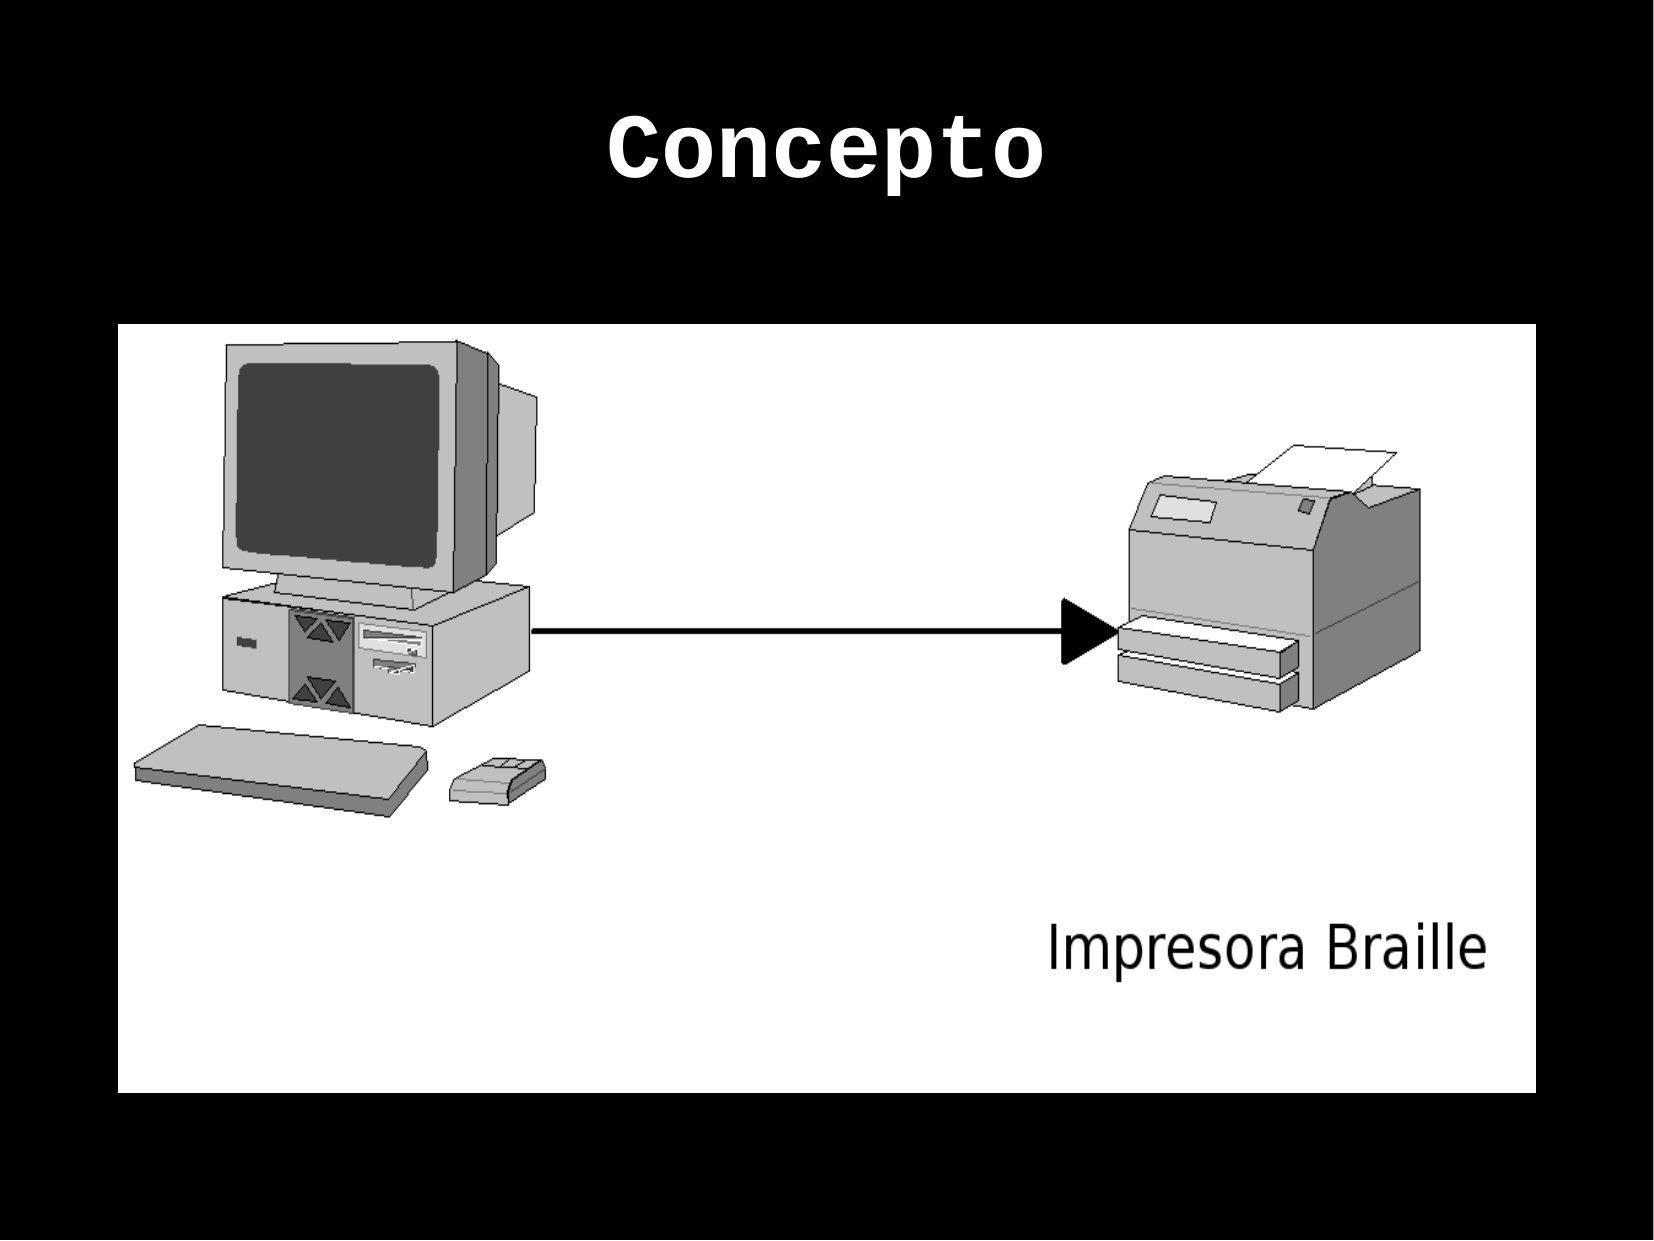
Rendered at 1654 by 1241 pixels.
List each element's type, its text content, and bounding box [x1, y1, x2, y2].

title Concepto [82, 49, 1571, 257]
picture [118, 324, 1536, 1093]
